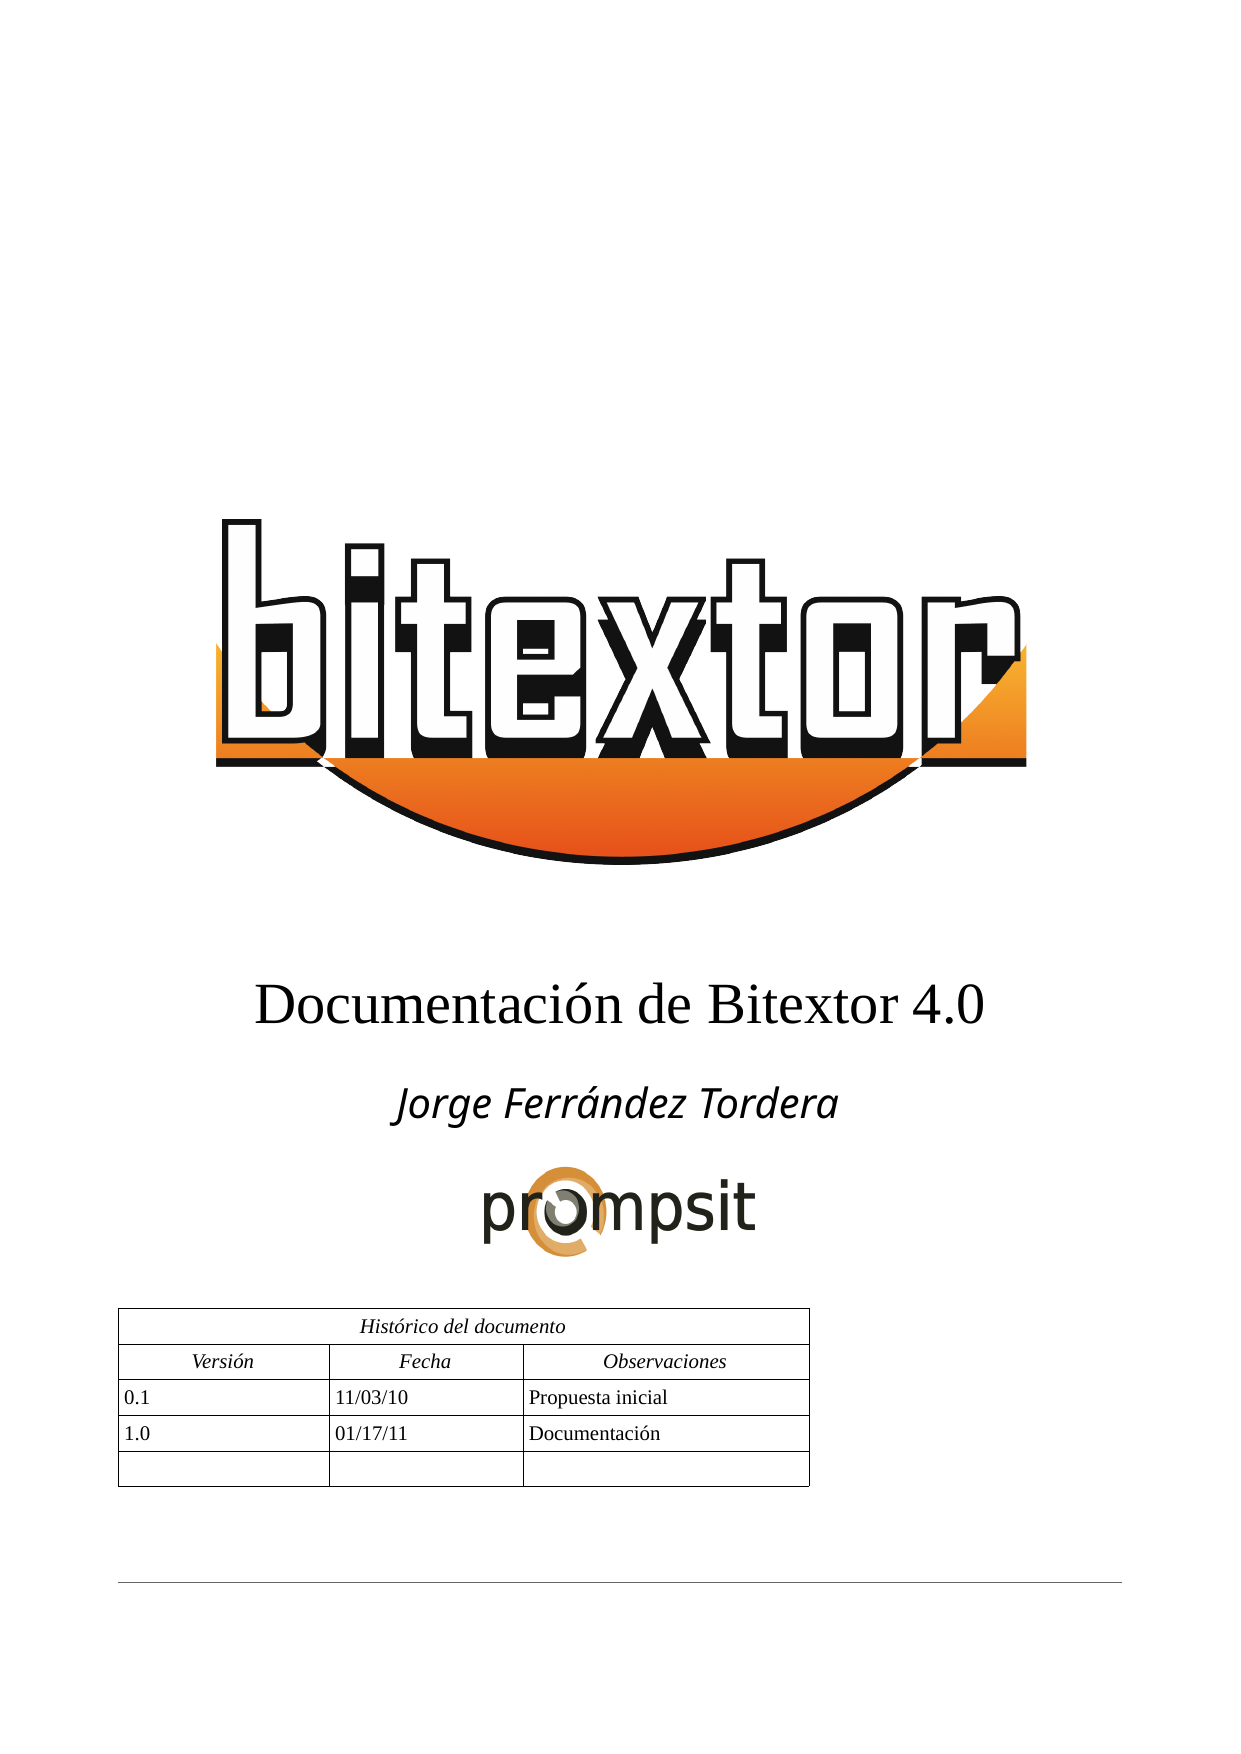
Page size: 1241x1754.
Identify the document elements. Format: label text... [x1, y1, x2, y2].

table_header Histórico del documento [119, 1309, 809, 1344]
table_cell 03/11/10 [330, 1380, 523, 1415]
picture [213, 488, 1027, 865]
title Documentación de Bitextor 4.0 [118, 969, 1122, 1036]
table_cell Fecha [330, 1345, 523, 1379]
table_cell [524, 1452, 809, 1486]
table_cell Versión [119, 1345, 329, 1379]
table_cell 0.1 [119, 1380, 329, 1415]
table_cell Propuesta inicial [524, 1380, 809, 1415]
table_cell 1.0 [119, 1416, 329, 1451]
picture [477, 1157, 763, 1265]
table_cell [119, 1452, 329, 1486]
table_cell 17/01/11 [330, 1416, 523, 1451]
table_cell Documentación [524, 1416, 809, 1451]
table_cell Observaciones [524, 1345, 809, 1379]
subtitle Jorge Ferrández Tordera [118, 1074, 1122, 1131]
table_cell [330, 1452, 523, 1486]
